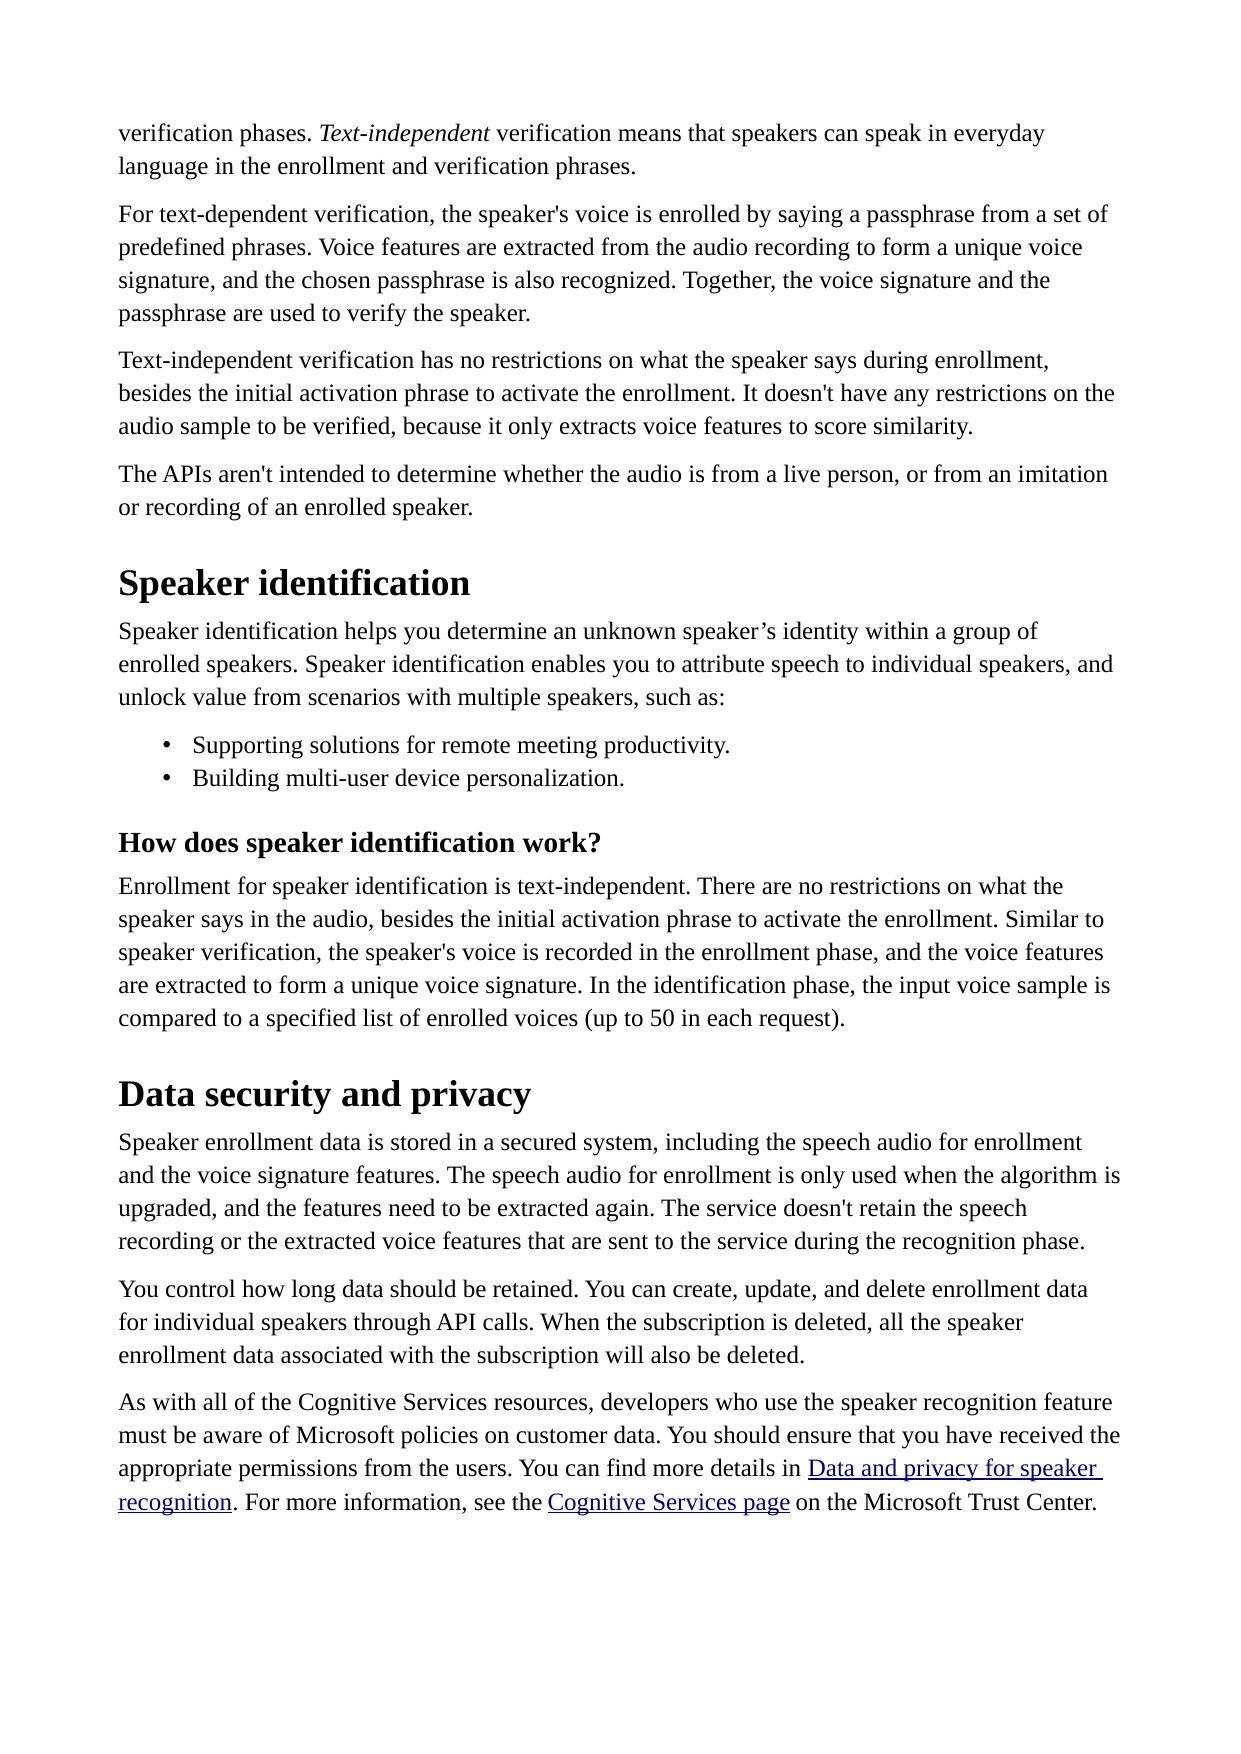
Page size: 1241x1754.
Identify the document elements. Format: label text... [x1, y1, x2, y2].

text Speaker identification helps you determine an unknown speaker’s identity within a group of enrolled speakers. Speaker identification enables you to attribute speech to individual speakers, and unlock value from scenarios with multiple speakers, such as: [118, 616, 1122, 711]
text Text-independent verification has no restrictions on what the speaker says during enrollment, besides the initial activation phrase to activate the enrollment. It doesn't have any restrictions on the audio sample to be verified, because it only extracts voice features to score similarity. [118, 345, 1122, 440]
subtitle How does speaker identification work? [118, 825, 1122, 858]
list Supporting solutions for remote meeting productivity. [162, 730, 1122, 758]
text For text-dependent verification, the speaker's voice is enrolled by saying a passphrase from a set of predefined phrases. Voice features are extracted from the audio recording to form a unique voice signature, and the chosen passphrase is also recognized. Together, the voice signature and the passphrase are used to verify the speaker. [118, 199, 1122, 327]
subtitle Data security and privacy [118, 1072, 1122, 1115]
text Enrollment for speaker identification is text-independent. There are no restrictions on what the speaker says in the audio, besides the initial activation phrase to activate the enrollment. Similar to speaker verification, the speaker's voice is recorded in the enrollment phase, and the voice features are extracted to form a unique voice signature. In the identification phase, the input voice sample is compared to a specified list of enrolled voices (up to 50 in each request). [118, 871, 1122, 1032]
list Building multi-user device personalization. [162, 763, 1122, 792]
text verification phases. Text-independent verification means that speakers can speak in everyday language in the enrollment and verification phrases. [118, 118, 1122, 180]
text Speaker enrollment data is stored in a secured system, including the speech audio for enrollment and the voice signature features. The speech audio for enrollment is only used when the algorithm is upgraded, and the features need to be extracted again. The service doesn't retain the speech recording or the extracted voice features that are sent to the service during the recognition phase. [118, 1127, 1122, 1255]
text As with all of the Cognitive Services resources, developers who use the speaker recognition feature must be aware of Microsoft policies on customer data. You should ensure that you have received the appropriate permissions from the users. You can find more details in Data and privacy for speaker recognition. For more information, see the Cognitive Services page on the Microsoft Trust Center. [118, 1387, 1122, 1515]
text You control how long data should be retained. You can create, update, and delete enrollment data for individual speakers through API calls. When the subscription is deleted, all the speaker enrollment data associated with the subscription will also be deleted. [118, 1274, 1122, 1369]
text The APIs aren't intended to determine whether the audio is from a live person, or from an imitation or recording of an enrolled speaker. [118, 459, 1122, 521]
subtitle Speaker identification [118, 561, 1122, 604]
